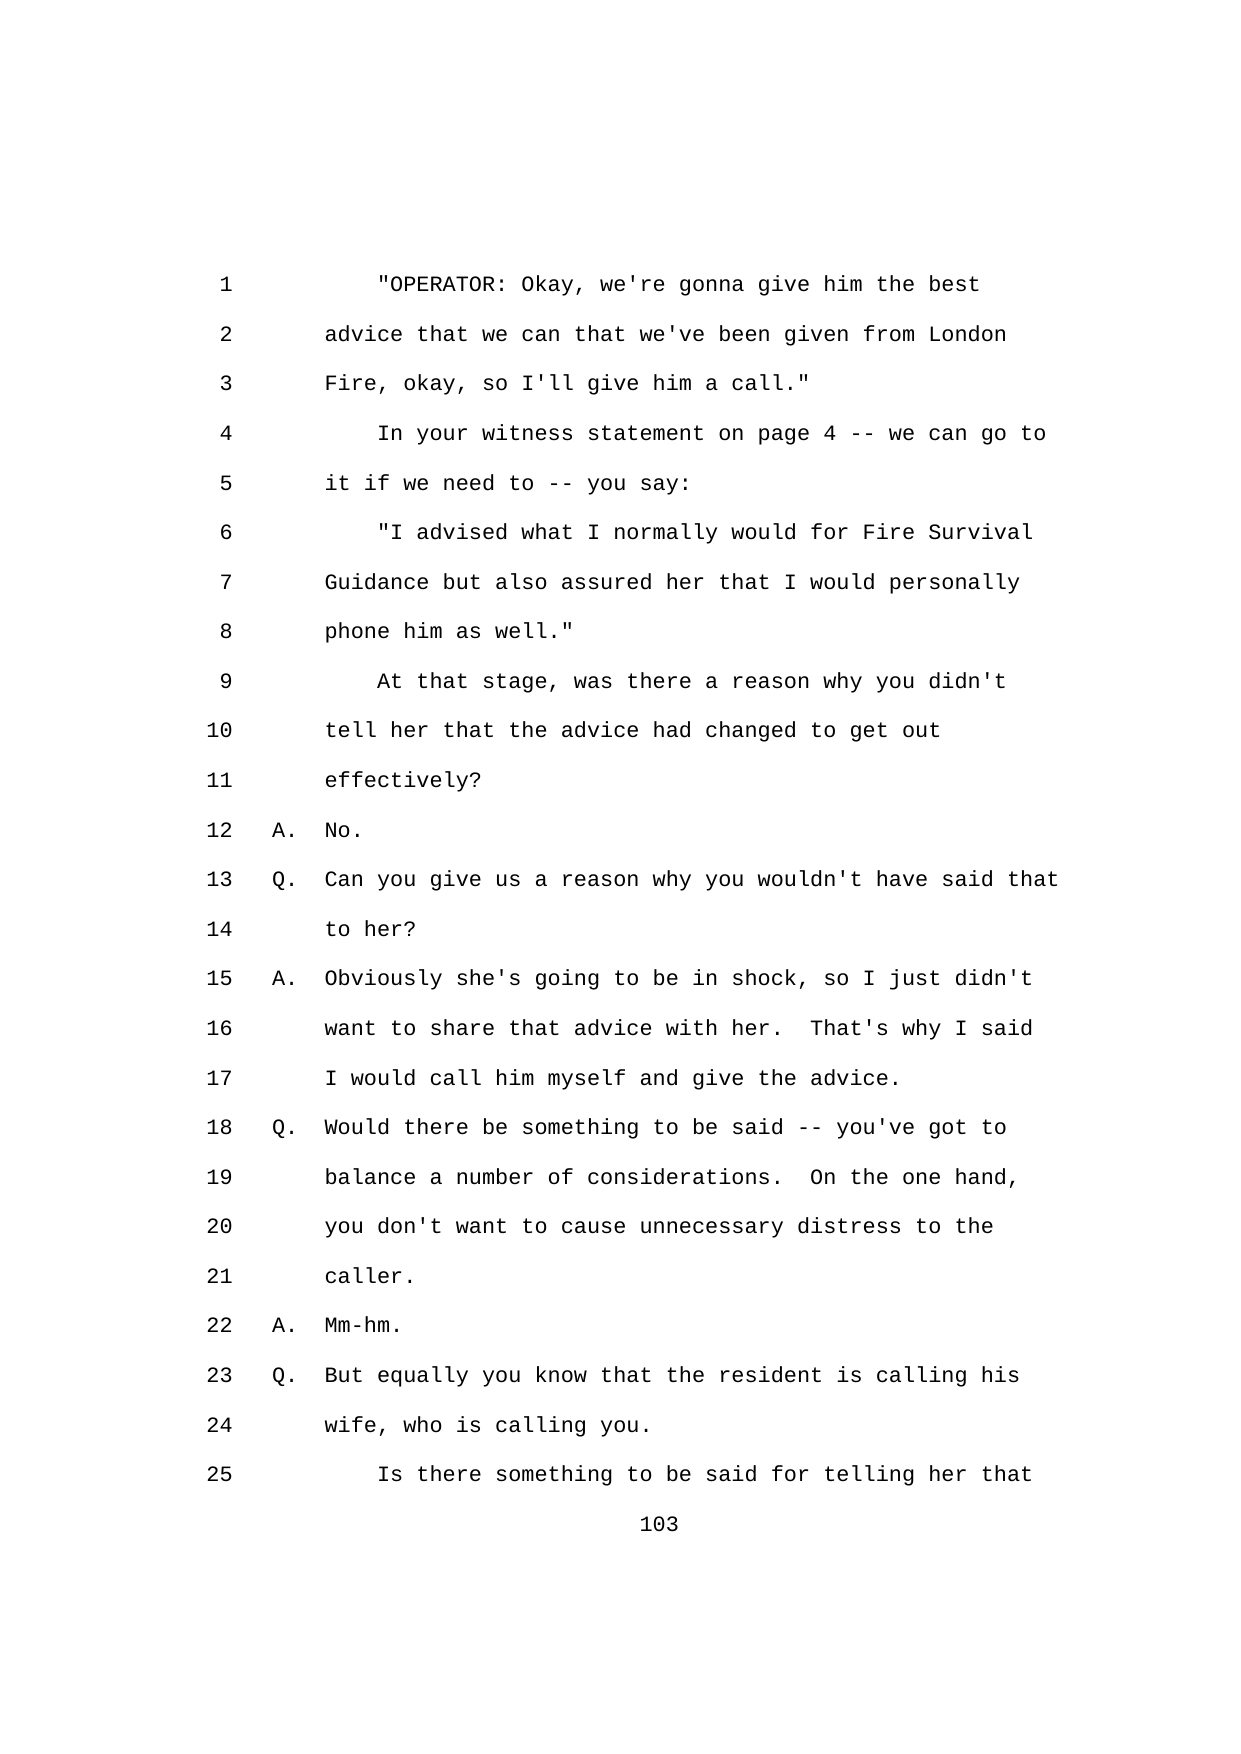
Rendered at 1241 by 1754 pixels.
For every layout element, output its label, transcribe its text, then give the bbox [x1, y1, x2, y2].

text 7 Guidance but also assured her that I would personally [75, 571, 1165, 596]
text 2 advice that we can that we've been given from London [75, 323, 1165, 348]
text 19 balance a number of considerations. On the one hand, [75, 1166, 1165, 1191]
text 16 want to share that advice with her. That's why I said [75, 1017, 1165, 1042]
text 21 caller. [75, 1265, 1165, 1290]
text 3 Fire, okay, so I'll give him a call." [75, 372, 1165, 397]
text 23 Q. But equally you know that the resident is calling his [75, 1364, 1165, 1389]
text 5 it if we need to -- you say: [75, 472, 1165, 496]
text 10 tell her that the advice had changed to get out [75, 719, 1165, 744]
text 25 Is there something to be said for telling her that [75, 1463, 1165, 1488]
text 17 I would call him myself and give the advice. [75, 1067, 1165, 1091]
text 1 "OPERATOR: Okay, we're gonna give him the best [75, 273, 1165, 298]
text 15 A. Obviously she's going to be in shock, so I just didn't [75, 967, 1165, 992]
text 6 "I advised what I normally would for Fire Survival [75, 521, 1165, 546]
text 24 wife, who is calling you. [75, 1414, 1165, 1438]
text 13 Q. Can you give us a reason why you wouldn't have said that [75, 868, 1165, 893]
text 9 At that stage, was there a reason why you didn't [75, 670, 1165, 695]
text 4 In your witness statement on page 4 -- we can go to [75, 422, 1165, 447]
text 8 phone him as well." [75, 620, 1165, 645]
text 14 to her? [75, 918, 1165, 943]
text 18 Q. Would there be something to be said -- you've got to [75, 1116, 1165, 1141]
text 20 you don't want to cause unnecessary distress to the [75, 1215, 1165, 1240]
text 103 [75, 1513, 1165, 1538]
text 12 A. No. [75, 819, 1165, 843]
text 22 A. Mm-hm. [75, 1314, 1165, 1339]
text 11 effectively? [75, 769, 1165, 794]
